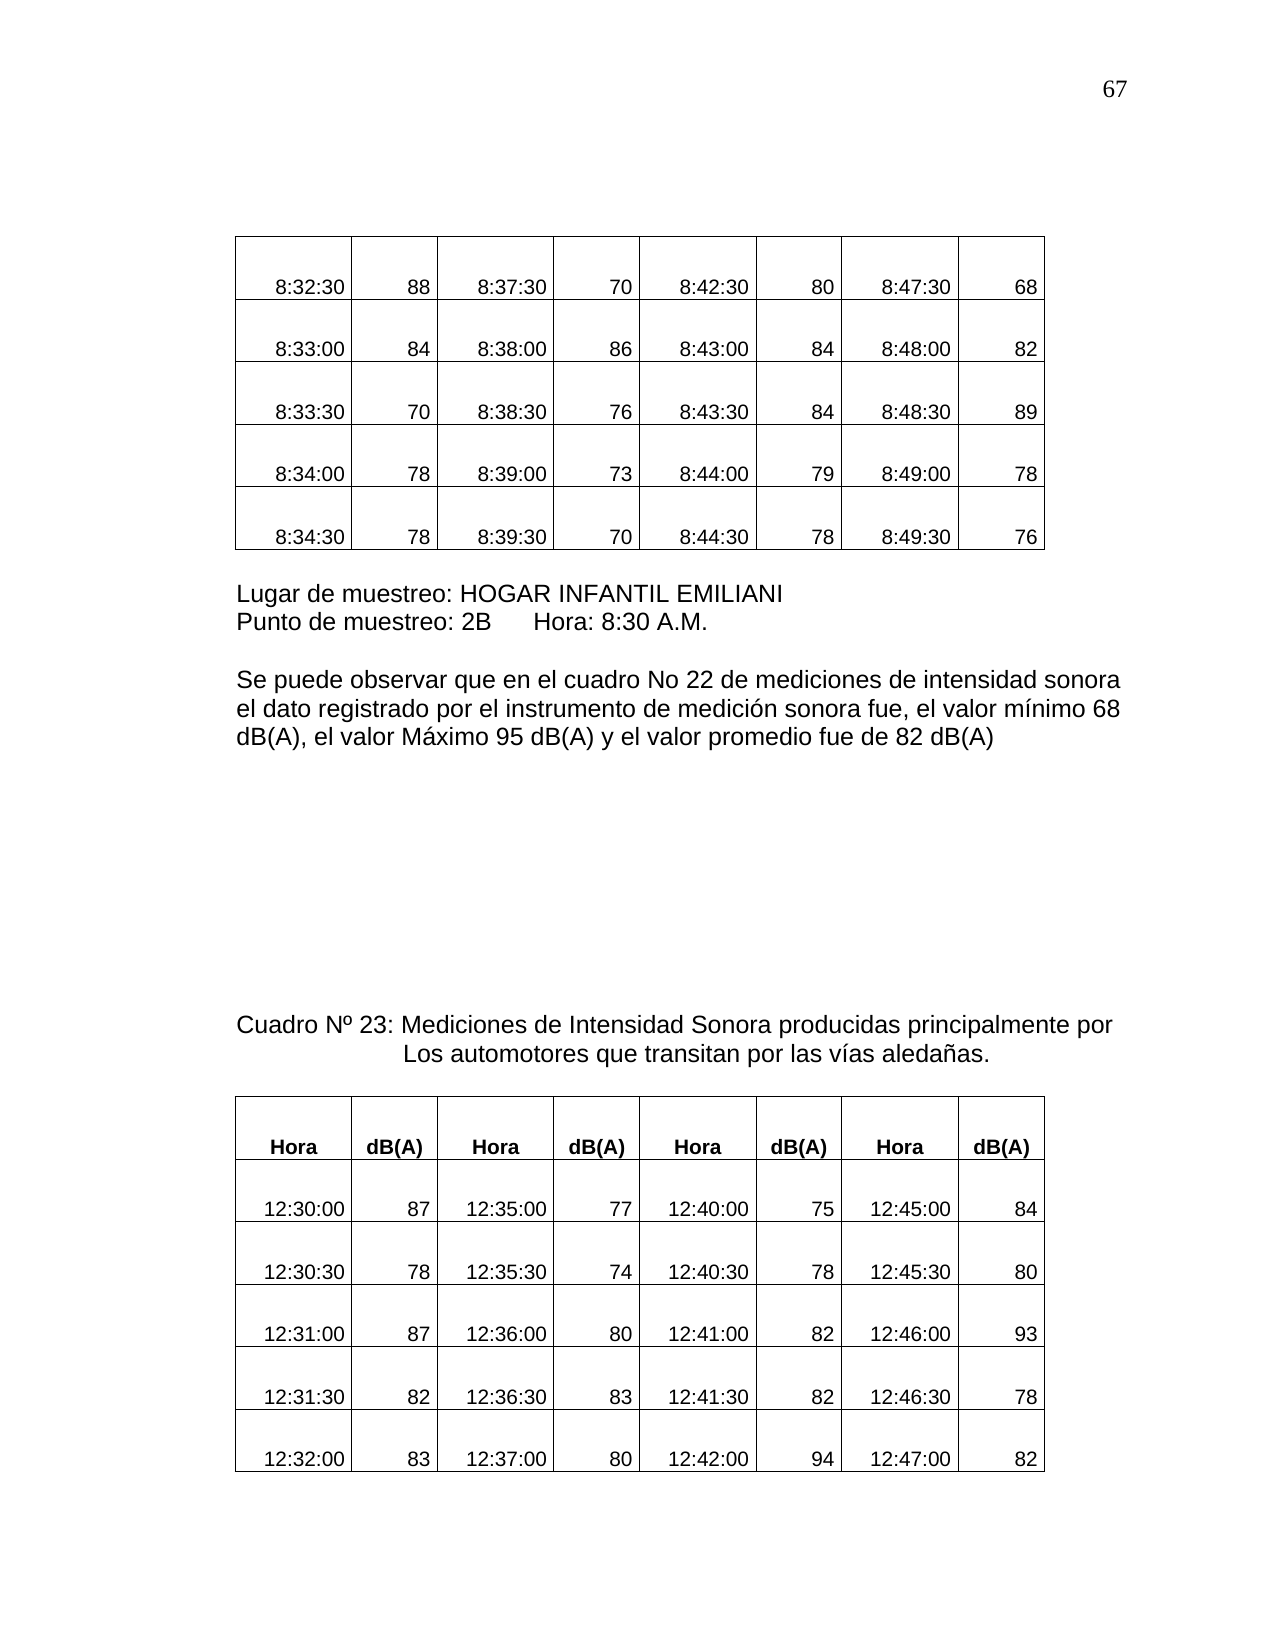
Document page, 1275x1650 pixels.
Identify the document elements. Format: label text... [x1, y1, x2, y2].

table_cell 82 [757, 1285, 841, 1346]
table_cell 8:48:00 [842, 300, 958, 361]
table_cell 78 [352, 1222, 437, 1283]
table_cell 79 [757, 425, 841, 486]
table_cell 12:32:00 [236, 1410, 351, 1471]
table_cell 82 [352, 1347, 437, 1408]
table_cell 12:37:00 [438, 1410, 553, 1471]
table_cell 8:39:30 [438, 487, 553, 549]
table_cell 12:30:00 [236, 1160, 351, 1221]
table_cell 12:45:30 [842, 1222, 958, 1283]
table_cell 84 [757, 362, 841, 424]
text Lugar de muestreo: HOGAR INFANTIL EMILIANI [236, 578, 1127, 607]
table_cell 12:40:30 [640, 1222, 756, 1283]
table_cell 68 [959, 237, 1044, 299]
table_cell 8:44:00 [640, 425, 756, 486]
table_header dB(A) [959, 1097, 1044, 1158]
text Se puede observar que en el cuadro No 22 de mediciones de intensidad sonora el dato registrado por el instrumento de medición sonora fue, el valor mínimo 68 dB(A), el valor Máximo 95 dB(A) y el valor promedio fue de 82 dB(A) [236, 665, 1127, 751]
table_cell 70 [554, 237, 639, 299]
table_cell 78 [352, 425, 437, 486]
table_header dB(A) [554, 1097, 639, 1158]
table_cell 8:49:30 [842, 487, 958, 549]
table_cell 12:36:30 [438, 1347, 553, 1408]
table_cell 8:32:30 [236, 237, 351, 299]
table_cell 12:36:00 [438, 1285, 553, 1346]
table_cell 80 [757, 237, 841, 299]
table_cell 12:35:30 [438, 1222, 553, 1283]
table_cell 8:34:00 [236, 425, 351, 486]
table_cell 70 [554, 487, 639, 549]
text Los automotores que transitan por las vías aledañas. [236, 1038, 1127, 1067]
table_cell 88 [352, 237, 437, 299]
table_cell 8:44:30 [640, 487, 756, 549]
table_cell 78 [959, 425, 1044, 486]
table_cell 8:33:30 [236, 362, 351, 424]
table_cell 12:40:00 [640, 1160, 756, 1221]
table_cell 78 [757, 1222, 841, 1283]
table_cell 87 [352, 1285, 437, 1346]
table_cell 12:42:00 [640, 1410, 756, 1471]
table_cell 70 [352, 362, 437, 424]
table_cell 82 [757, 1347, 841, 1408]
table_cell 12:30:30 [236, 1222, 351, 1283]
table_cell 76 [554, 362, 639, 424]
table_cell 75 [757, 1160, 841, 1221]
table_cell 78 [959, 1347, 1044, 1408]
table_cell 8:48:30 [842, 362, 958, 424]
table_cell 74 [554, 1222, 639, 1283]
table_cell 12:41:30 [640, 1347, 756, 1408]
table_cell 84 [959, 1160, 1044, 1221]
table_cell 78 [757, 487, 841, 549]
table_cell 8:39:00 [438, 425, 553, 486]
table_cell 8:33:00 [236, 300, 351, 361]
table_cell 12:46:00 [842, 1285, 958, 1346]
table_cell 80 [554, 1410, 639, 1471]
table_cell 83 [554, 1347, 639, 1408]
table_cell 12:35:00 [438, 1160, 553, 1221]
table_cell 8:37:30 [438, 237, 553, 299]
table_header dB(A) [757, 1097, 841, 1158]
table_cell 73 [554, 425, 639, 486]
table_cell 12:46:30 [842, 1347, 958, 1408]
table_cell 89 [959, 362, 1044, 424]
table_cell 12:41:00 [640, 1285, 756, 1346]
table_cell 94 [757, 1410, 841, 1471]
text Punto de muestreo: 2B Hora: 8:30 A.M. [236, 607, 1127, 636]
table_cell 12:47:00 [842, 1410, 958, 1471]
table_cell 8:38:30 [438, 362, 553, 424]
table_header Hora [236, 1097, 351, 1158]
text Cuadro Nº 23: Mediciones de Intensidad Sonora producidas principalmente por [236, 1010, 1127, 1038]
table_cell 8:38:00 [438, 300, 553, 361]
table_cell 12:31:00 [236, 1285, 351, 1346]
table_cell 83 [352, 1410, 437, 1471]
table_cell 82 [959, 300, 1044, 361]
table_cell 8:43:30 [640, 362, 756, 424]
table_cell 77 [554, 1160, 639, 1221]
table_cell 12:31:30 [236, 1347, 351, 1408]
table_cell 80 [554, 1285, 639, 1346]
table_cell 8:43:00 [640, 300, 756, 361]
table_cell 76 [959, 487, 1044, 549]
table_header Hora [438, 1097, 553, 1158]
table_cell 82 [959, 1410, 1044, 1471]
table_cell 8:49:00 [842, 425, 958, 486]
table_header Hora [842, 1097, 958, 1158]
table_header Hora [640, 1097, 756, 1158]
table_cell 8:34:30 [236, 487, 351, 549]
table_cell 86 [554, 300, 639, 361]
table_cell 12:45:00 [842, 1160, 958, 1221]
table_cell 84 [757, 300, 841, 361]
table_cell 80 [959, 1222, 1044, 1283]
table_cell 87 [352, 1160, 437, 1221]
table_header dB(A) [352, 1097, 437, 1158]
table_cell 8:42:30 [640, 237, 756, 299]
table_cell 8:47:30 [842, 237, 958, 299]
table_cell 93 [959, 1285, 1044, 1346]
table_cell 84 [352, 300, 437, 361]
table_cell 78 [352, 487, 437, 549]
